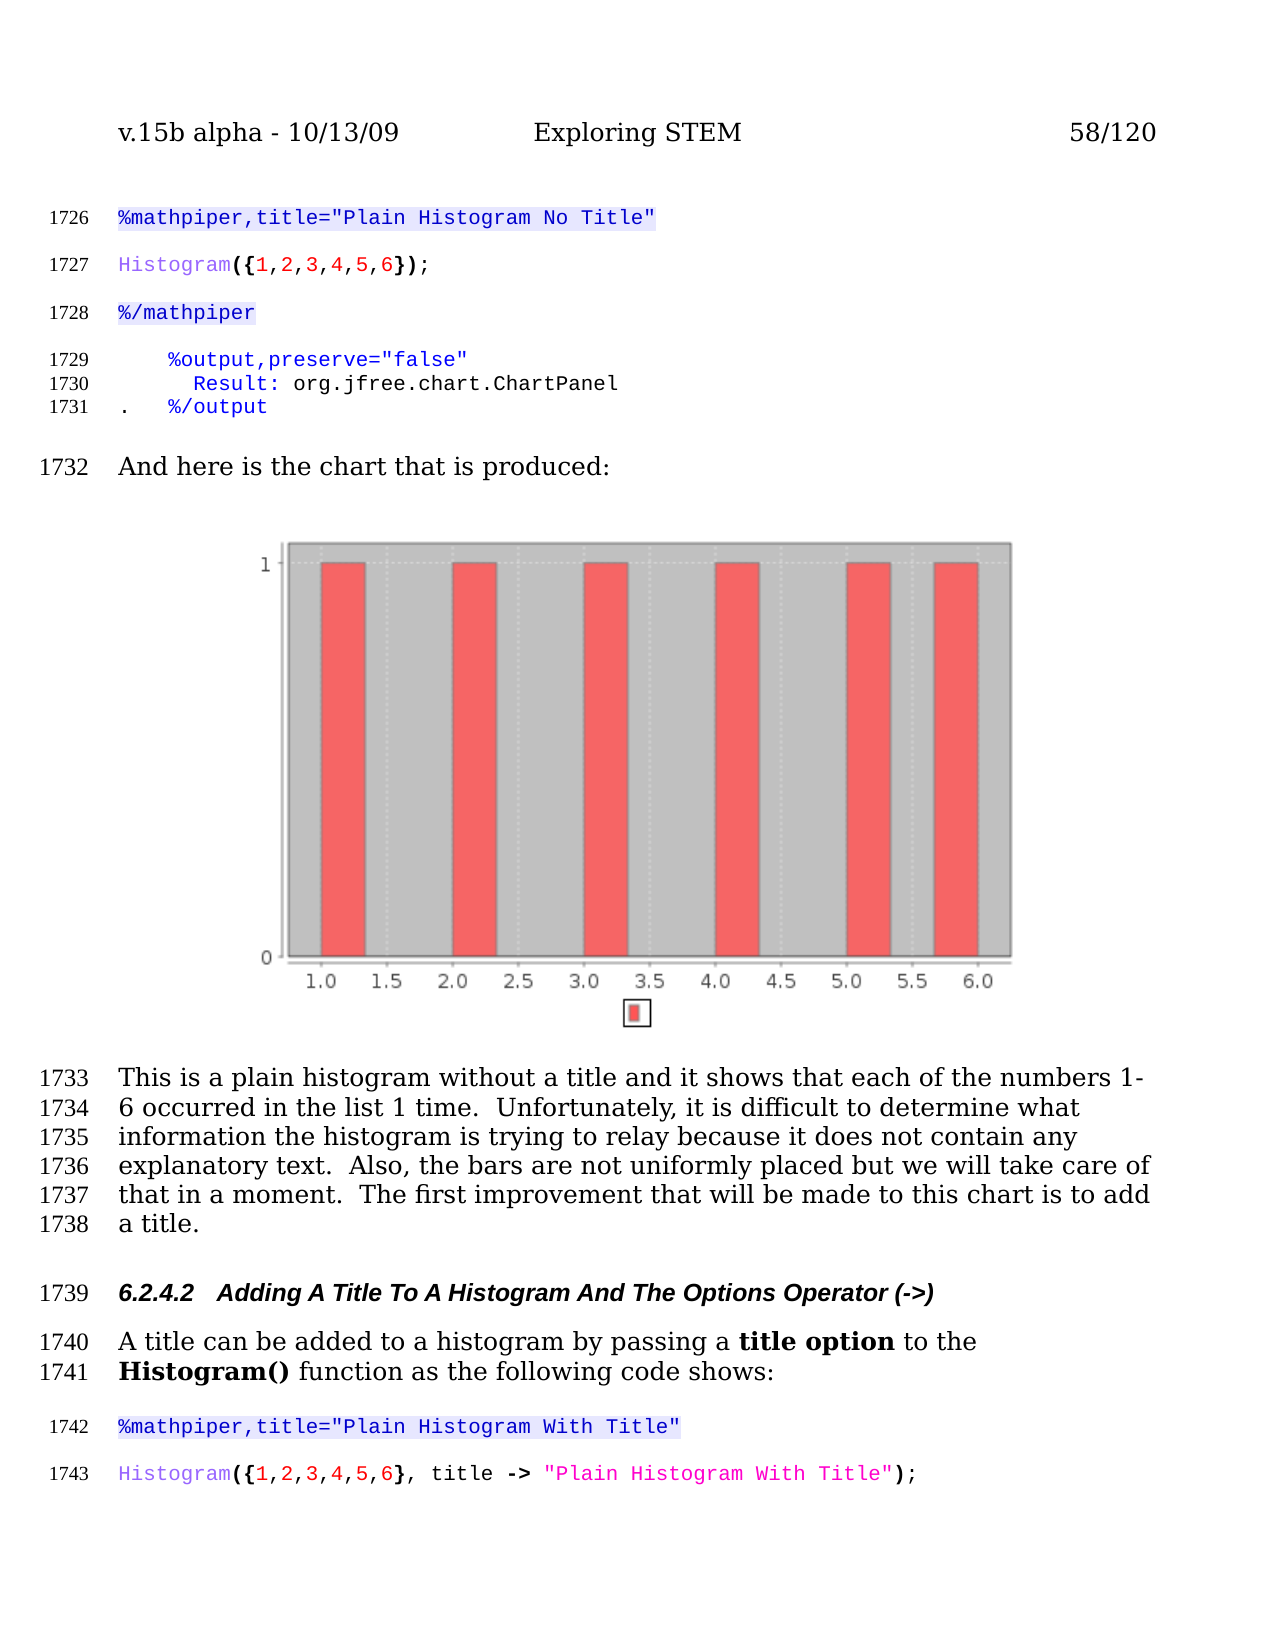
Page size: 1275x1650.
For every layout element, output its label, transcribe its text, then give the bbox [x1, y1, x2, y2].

text %mathpiper,title="Plain Histogram With Title" [118, 1416, 1157, 1439]
text Histogram({1,2,3,4,5,6}, title -> "Plain Histogram With Title"); [118, 1463, 1157, 1487]
text And here is the chart that is produced: [118, 452, 1157, 482]
text %/mathpiper [118, 302, 1157, 325]
text %output,preserve="false" [118, 349, 1157, 373]
text A title can be added to a histogram by passing a title option to the Histogram() function as the following code shows: [118, 1327, 1157, 1386]
text Histogram({1,2,3,4,5,6}); [118, 254, 1157, 278]
text %mathpiper,title="Plain Histogram No Title" [118, 207, 1157, 231]
text Result: org.jfree.chart.ChartPanel [118, 373, 1157, 396]
text . %/output [118, 396, 1157, 420]
subtitle Adding A Title To A Histogram And The Options Operator (->) [118, 1278, 1157, 1306]
text This is a plain histogram without a title and it shows that each of the numbers 1-6 occurred in the list 1 time. Unfortunately, it is difficult to determine what information the histogram is trying to relay because it does not contain any explanatory text. Also, the bars are not uniformly placed but we will take care of that in a moment. The first improvement that will be made to this chart is to add a title. [118, 1064, 1157, 1239]
picture [245, 531, 1030, 1029]
